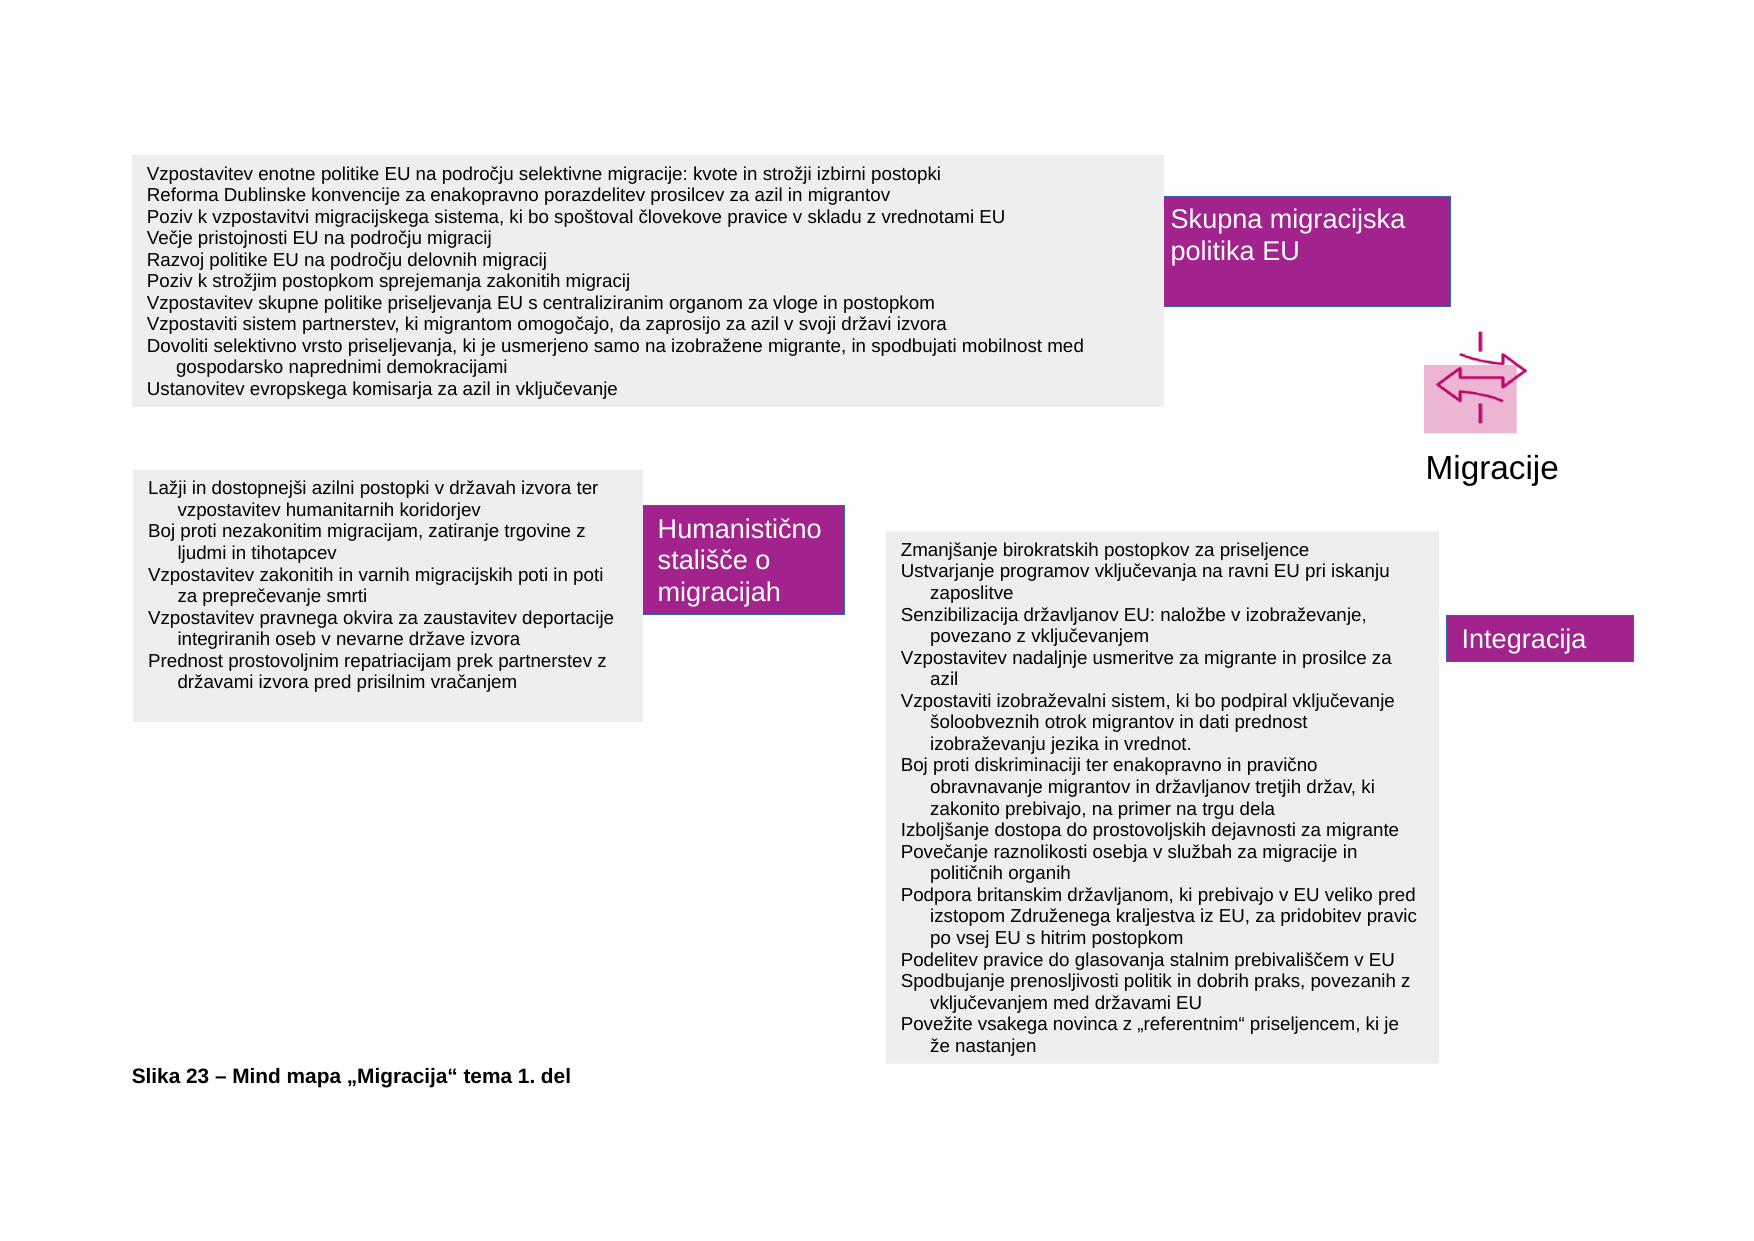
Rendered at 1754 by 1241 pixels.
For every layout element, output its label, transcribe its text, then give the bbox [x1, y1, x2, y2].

picture [1417, 323, 1531, 440]
text Slika 23 – Mind mapa „Migracija“ tema 1. del [132, 167, 1633, 1088]
